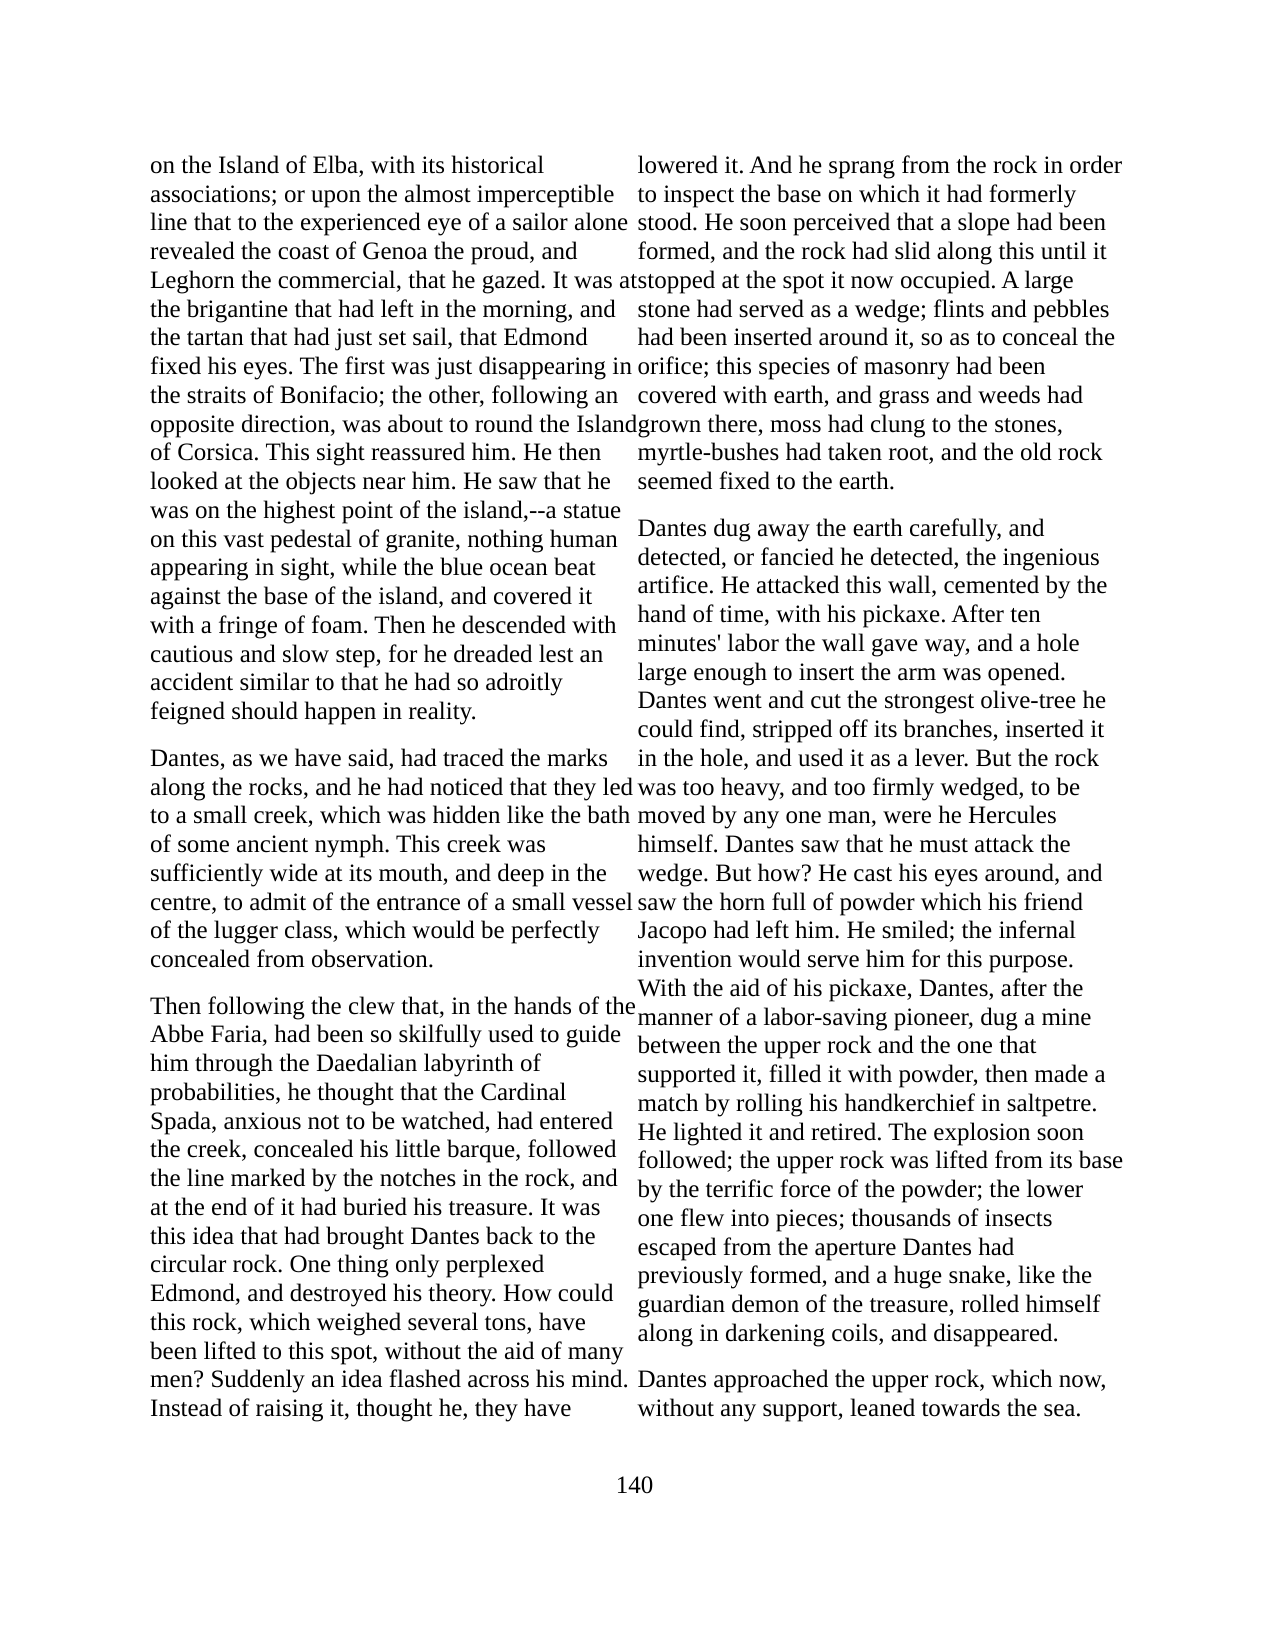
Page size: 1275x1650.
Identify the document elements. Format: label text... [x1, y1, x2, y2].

text Dantes dug away the earth carefully, and detected, or fancied he detected, the ingenious artifice. He attacked this wall, cemented by the hand of time, with his pickaxe. After ten minutes' labor the wall gave way, and a hole large enough to insert the arm was opened. Dantes went and cut the strongest olive-tree he could find, stripped off its branches, inserted it in the hole, and used it as a lever. But the rock was too heavy, and too firmly wedged, to be moved by any one man, were he Hercules himself. Dantes saw that he must attack the wedge. But how? He cast his eyes around, and saw the horn full of powder which his friend Jacopo had left him. He smiled; the infernal invention would serve him for this purpose. With the aid of his pickaxe, Dantes, after the manner of a labor-saving pioneer, dug a mine between the upper rock and the one that supported it, filled it with powder, then made a match by rolling his handkerchief in saltpetre. He lighted it and retired. The explosion soon followed; the upper rock was lifted from its base by the terrific force of the powder; the lower one flew into pieces; thousands of insects escaped from the aperture Dantes had previously formed, and a huge snake, like the guardian demon of the treasure, rolled himself along in darkening coils, and disappeared. [637, 513, 1125, 1347]
text Dantes, as we have said, had traced the marks along the rocks, and he had noticed that they led to a small creek, which was hidden like the bath of some ancient nymph. This creek was sufficiently wide at its mouth, and deep in the centre, to admit of the entrance of a small vessel of the lugger class, which would be perfectly concealed from observation. [150, 743, 637, 973]
text lowered it. And he sprang from the rock in order to inspect the base on which it had formerly stood. He soon perceived that a slope had been formed, and the rock had slid along this until it stopped at the spot it now occupied. A large stone had served as a wedge; flints and pebbles had been inserted around it, so as to conceal the orifice; this species of masonry had been covered with earth, and grass and weeds had grown there, moss had clung to the stones, myrtle-bushes had taken root, and the old rock seemed fixed to the earth. [637, 150, 1125, 495]
text on the Island of Elba, with its historical associations; or upon the almost imperceptible line that to the experienced eye of a sailor alone revealed the coast of Genoa the proud, and Leghorn the commercial, that he gazed. It was at the brigantine that had left in the morning, and the tartan that had just set sail, that Edmond fixed his eyes. The first was just disappearing in the straits of Bonifacio; the other, following an opposite direction, was about to round the Island of Corsica. This sight reassured him. He then looked at the objects near him. He saw that he was on the highest point of the island,--a statue on this vast pedestal of granite, nothing human appearing in sight, while the blue ocean beat against the base of the island, and covered it with a fringe of foam. Then he descended with cautious and slow step, for he dreaded lest an accident similar to that he had so adroitly feigned should happen in reality. [150, 150, 637, 725]
text Dantes approached the upper rock, which now, without any support, leaned towards the sea. [637, 1364, 1125, 1422]
text Then following the clew that, in the hands of the Abbe Faria, had been so skilfully used to guide him through the Daedalian labyrinth of probabilities, he thought that the Cardinal Spada, anxious not to be watched, had entered the creek, concealed his little barque, followed the line marked by the notches in the rock, and at the end of it had buried his treasure. It was this idea that had brought Dantes back to the circular rock. One thing only perplexed Edmond, and destroyed his theory. How could this rock, which weighed several tons, have been lifted to this spot, without the aid of many men? Suddenly an idea flashed across his mind. Instead of raising it, thought he, they have [150, 991, 637, 1422]
